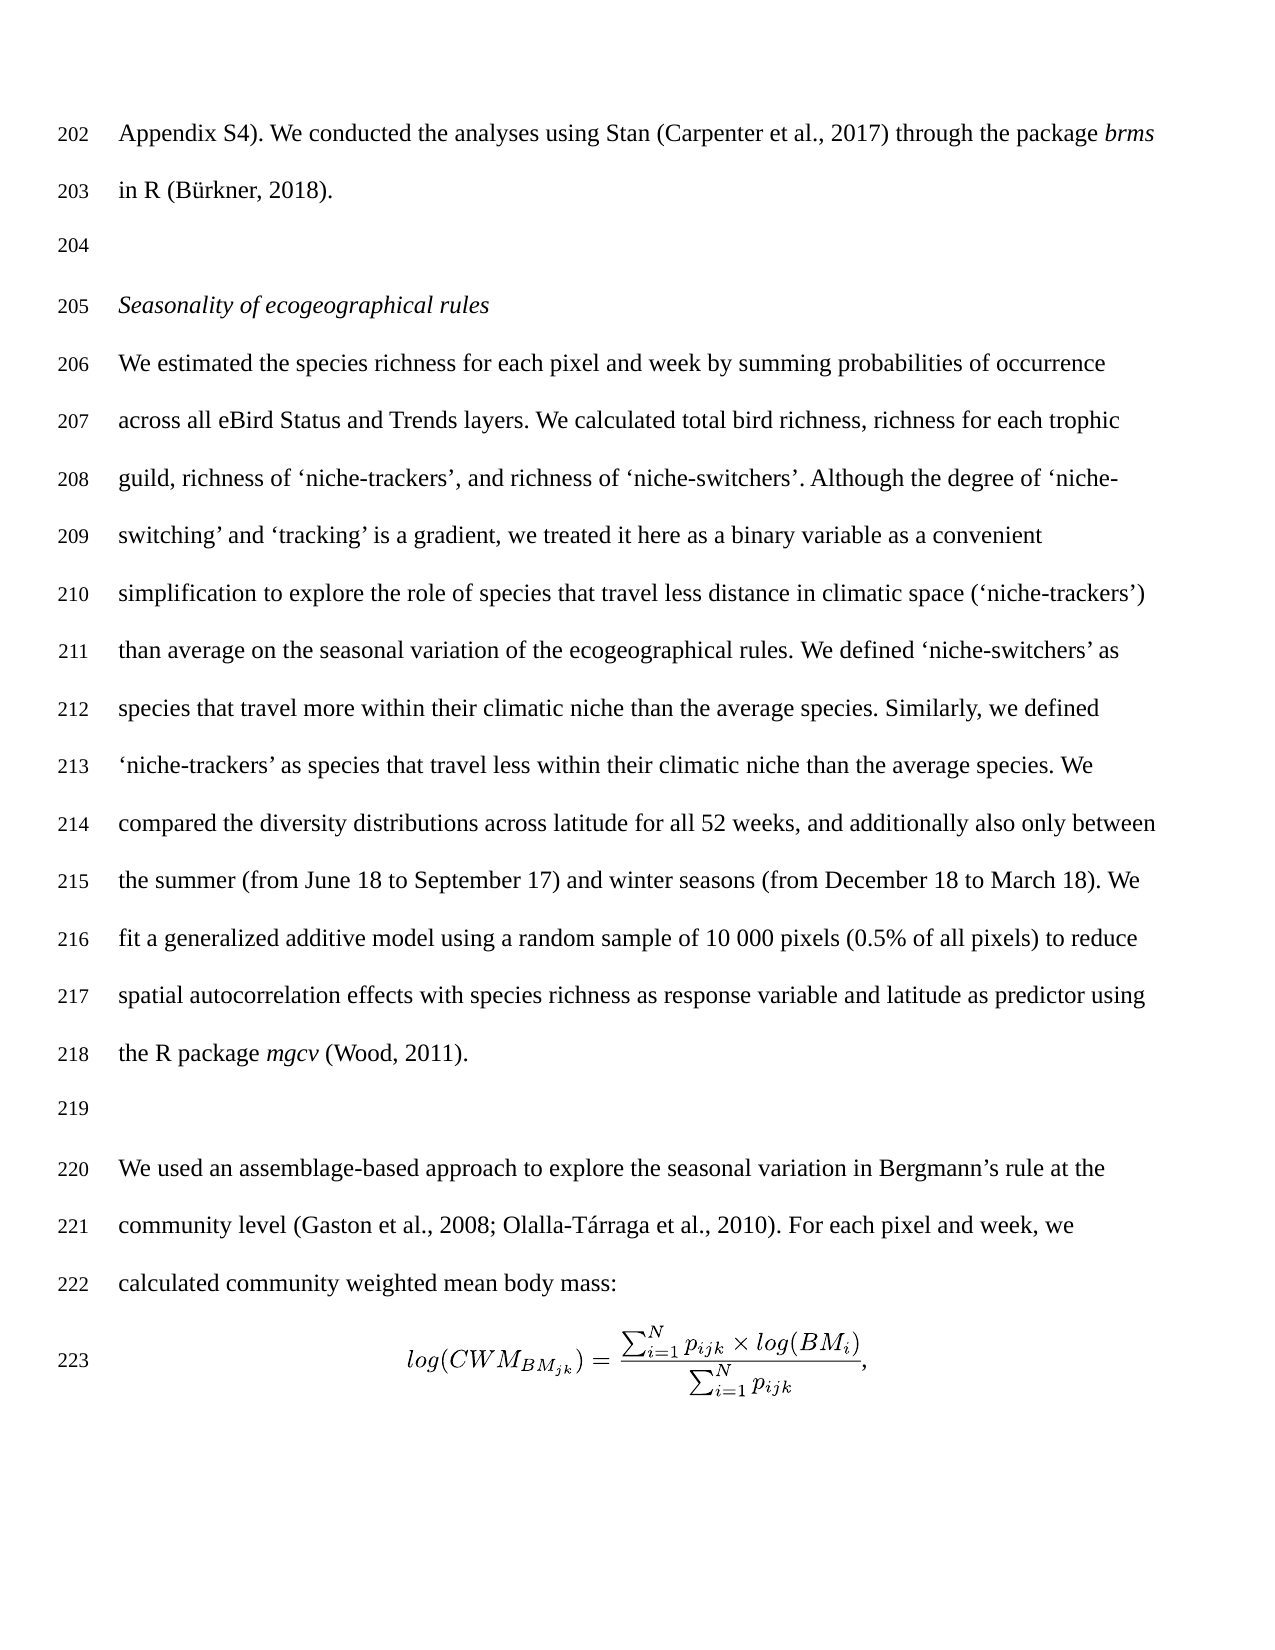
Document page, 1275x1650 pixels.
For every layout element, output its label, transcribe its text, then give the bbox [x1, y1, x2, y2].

text Seasonality of ecogeographical rules [118, 291, 1157, 319]
text We used an assemblage-based approach to explore the seasonal variation in Bergmann’s rule at the community level (Gaston et al., 2008; Olalla-Tárraga et al., 2010). For each pixel and week, we calculated community weighted mean body mass: [118, 1153, 1157, 1297]
text , [774, 1326, 1157, 1397]
text [118, 1326, 717, 1397]
text Appendix S4). We conducted the analyses using Stan (Carpenter et al., 2017) through the package brms in R (Bürkner, 2018). [118, 118, 1157, 204]
text We estimated the species richness for each pixel and week by summing probabilities of occurrence across all eBird Status and Trends layers. We calculated total bird richness, richness for each trophic guild, richness of ‘niche-trackers’, and richness of ‘niche-switchers’. Although the degree of ‘niche-switching’ and ‘tracking’ is a gradient, we treated it here as a binary variable as a convenient simplification to explore the role of species that travel less distance in climatic space (‘niche-trackers’) than average on the seasonal variation of the ecogeographical rules. We defined ‘niche-switchers’ as species that travel more within their climatic niche than the average species. Similarly, we defined ‘niche-trackers’ as species that travel less within their climatic niche than the average species. We compared the diversity distributions across latitude for all 52 weeks, and additionally also only between the summer (from June 18 to September 17) and winter seasons (from December 18 to March 18). We fit a generalized additive model using a random sample of 10 000 pixels (0.5% of all pixels) to reduce spatial autocorrelation effects with species richness as response variable and latitude as predictor using the R package mgcv (Wood, 2011). [118, 348, 1157, 1067]
